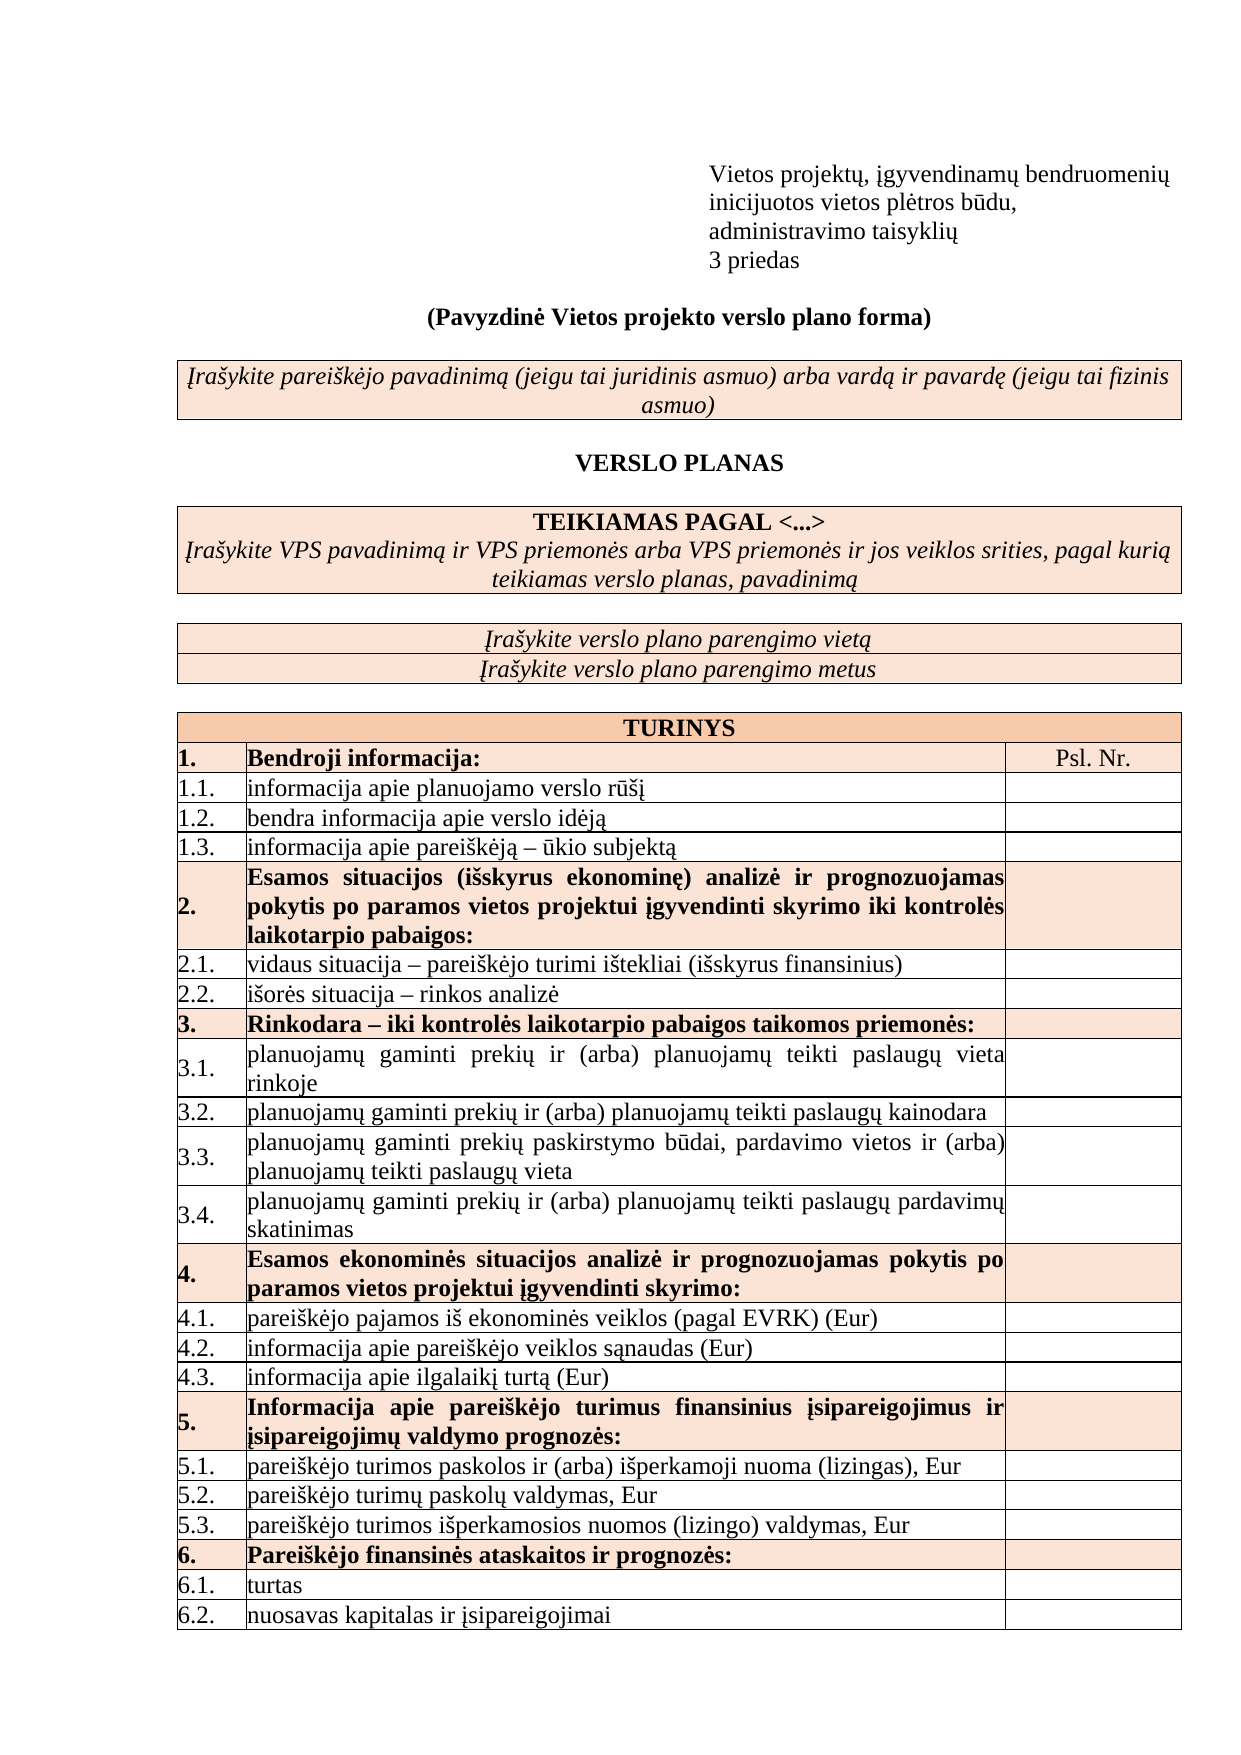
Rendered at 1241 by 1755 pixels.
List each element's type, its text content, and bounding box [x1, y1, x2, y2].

table_cell [1006, 1510, 1181, 1539]
table_cell [1006, 1009, 1181, 1038]
table_cell informacija apie pareiškėjo veiklos sąnaudas (Eur) [247, 1333, 1005, 1361]
table_cell [1006, 1333, 1181, 1361]
table_cell [1006, 1392, 1181, 1450]
table_cell Psl. Nr. [1006, 743, 1181, 772]
table_header Įrašykite pareiškėjo pavadinimą (jeigu tai juridinis asmuo) arba vardą ir pavardę (jeigu tai fizinis asmuo) [178, 361, 1181, 418]
table_cell Informacija apie pareiškėjo turimus finansinius įsipareigojimus ir įsipareigojimų valdymo prognozės: [247, 1392, 1005, 1450]
table_cell 1.1. [178, 773, 246, 802]
table_cell Rinkodara – iki kontrolės laikotarpio pabaigos taikomos priemonės: [247, 1009, 1005, 1038]
table_cell Esamos ekonominės situacijos analizė ir prognozuojamas pokytis po paramos vietos projektui įgyvendinti skyrimo: [247, 1244, 1005, 1302]
text Vietos projektų, įgyvendinamų bendruomenių [709, 159, 1181, 187]
table_cell [1006, 1363, 1181, 1391]
table_cell [1006, 833, 1181, 861]
table_cell [1006, 1098, 1181, 1126]
table_cell planuojamų gaminti prekių ir (arba) planuojamų teikti paslaugų pardavimų skatinimas [247, 1186, 1005, 1243]
text inicijuotos vietos plėtros būdu, [709, 187, 1181, 216]
table_cell [1006, 862, 1181, 948]
table_cell [1006, 1481, 1181, 1509]
table_cell planuojamų gaminti prekių ir (arba) planuojamų teikti paslaugų kainodara [247, 1098, 1005, 1126]
table_cell 3.2. [178, 1098, 246, 1126]
table_cell [1006, 803, 1181, 831]
table_cell [1006, 1540, 1181, 1569]
table_cell 1. [178, 743, 246, 772]
table_cell [1006, 1303, 1181, 1332]
table_cell planuojamų gaminti prekių ir (arba) planuojamų teikti paslaugų vieta rinkoje [247, 1039, 1005, 1096]
table_header TEIKIAMAS PAGAL <...> Įrašykite VPS pavadinimą ir VPS priemonės arba VPS priemonės ir jos veiklos srities, pagal kurią teikiamas verslo planas, pavadinimą [178, 507, 1181, 593]
table_cell [1006, 1244, 1181, 1302]
table_cell [1006, 1127, 1181, 1185]
table_cell Bendroji informacija: [247, 743, 1005, 772]
table_cell 1.2. [178, 803, 246, 831]
table_cell Pareiškėjo finansinės ataskaitos ir prognozės: [247, 1540, 1005, 1569]
table_cell [1006, 1451, 1181, 1479]
table_cell [1006, 1570, 1181, 1599]
table_cell Įrašykite verslo plano parengimo metus [178, 654, 1181, 682]
table_cell 3.1. [178, 1039, 246, 1096]
table_cell Esamos situacijos (išskyrus ekonominę) analizė ir prognozuojamas pokytis po paramos vietos projektui įgyvendinti skyrimo iki kontrolės laikotarpio pabaigos: [247, 862, 1005, 948]
table_header Įrašykite verslo plano parengimo vietą [178, 624, 1181, 653]
table_cell pareiškėjo turimų paskolų valdymas, Eur [247, 1481, 1005, 1509]
table_cell 4.2. [178, 1333, 246, 1361]
table_cell informacija apie planuojamo verslo rūšį [247, 773, 1005, 802]
text VERSLO PLANAS [177, 448, 1181, 477]
text (Pavyzdinė Vietos projekto verslo plano forma) [177, 302, 1181, 331]
table_cell informacija apie ilgalaikį turtą (Eur) [247, 1363, 1005, 1391]
table_cell [1006, 773, 1181, 802]
table_cell [1006, 1186, 1181, 1243]
table_cell 6.2. [178, 1600, 246, 1628]
table_cell 2. [178, 862, 246, 948]
table_cell bendra informacija apie verslo idėją [247, 803, 1005, 831]
table_cell pareiškėjo turimos paskolos ir (arba) išperkamoji nuoma (lizingas), Eur [247, 1451, 1005, 1479]
table_cell 5.2. [178, 1481, 246, 1509]
table_cell [1006, 950, 1181, 978]
table_cell turtas [247, 1570, 1005, 1599]
table_cell [1006, 979, 1181, 1008]
table_cell 4.1. [178, 1303, 246, 1332]
table_cell planuojamų gaminti prekių paskirstymo būdai, pardavimo vietos ir (arba) planuojamų teikti paslaugų vieta [247, 1127, 1005, 1185]
table_cell pareiškėjo pajamos iš ekonominės veiklos (pagal EVRK) (Eur) [247, 1303, 1005, 1332]
table_cell 5. [178, 1392, 246, 1450]
table_cell [1006, 1600, 1181, 1628]
table_cell [1006, 1039, 1181, 1096]
table_cell 3.4. [178, 1186, 246, 1243]
table_cell 3. [178, 1009, 246, 1038]
table_cell 6.1. [178, 1570, 246, 1599]
table_cell nuosavas kapitalas ir įsipareigojimai [247, 1600, 1005, 1628]
table_cell 4.3. [178, 1363, 246, 1391]
table_cell vidaus situacija – pareiškėjo turimi ištekliai (išskyrus finansinius) [247, 950, 1005, 978]
table_cell 1.3. [178, 833, 246, 861]
table_cell 2.2. [178, 979, 246, 1008]
table_cell pareiškėjo turimos išperkamosios nuomos (lizingo) valdymas, Eur [247, 1510, 1005, 1539]
table_cell informacija apie pareiškėją – ūkio subjektą [247, 833, 1005, 861]
table_cell 2.1. [178, 950, 246, 978]
text 3 priedas [709, 245, 1181, 274]
table_cell 5.1. [178, 1451, 246, 1479]
table_cell 3.3. [178, 1127, 246, 1185]
table_cell 6. [178, 1540, 246, 1569]
table_cell 5.3. [178, 1510, 246, 1539]
table_cell išorės situacija – rinkos analizė [247, 979, 1005, 1008]
table_cell 4. [178, 1244, 246, 1302]
table_header TURINYS [178, 713, 1181, 742]
text administravimo taisyklių [709, 216, 1181, 245]
